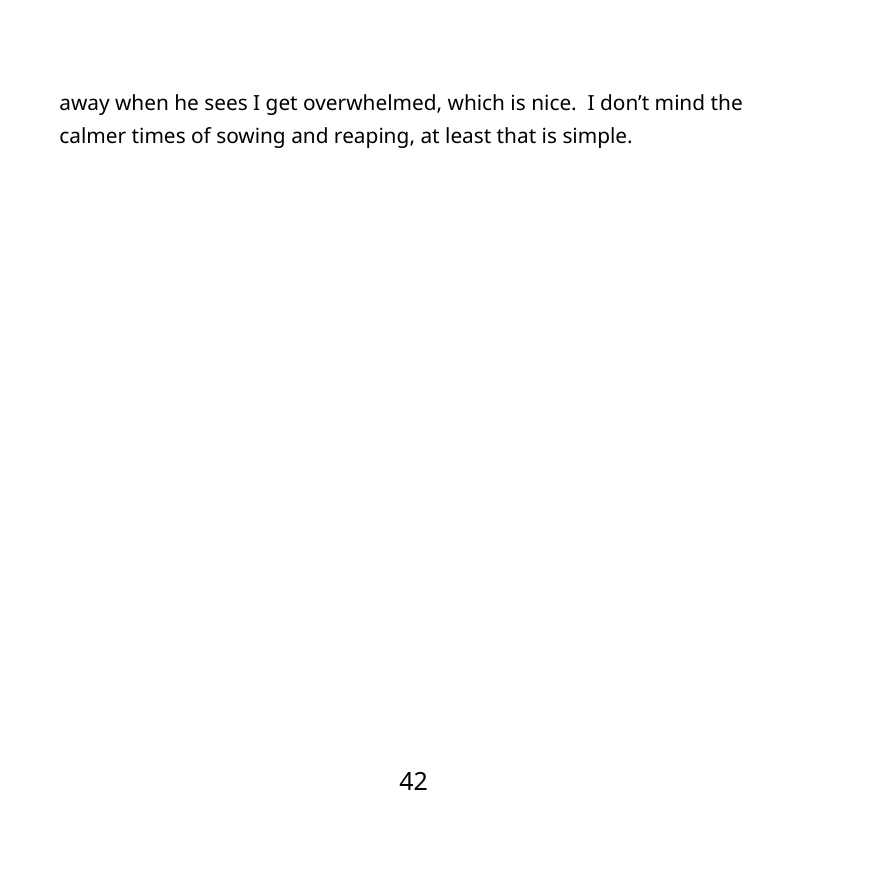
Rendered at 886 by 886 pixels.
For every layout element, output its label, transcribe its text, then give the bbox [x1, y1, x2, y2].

text away when he sees I get overwhelmed, which is nice. I don’t mind the calmer times of sowing and reaping, at least that is simple. [59, 88, 768, 149]
